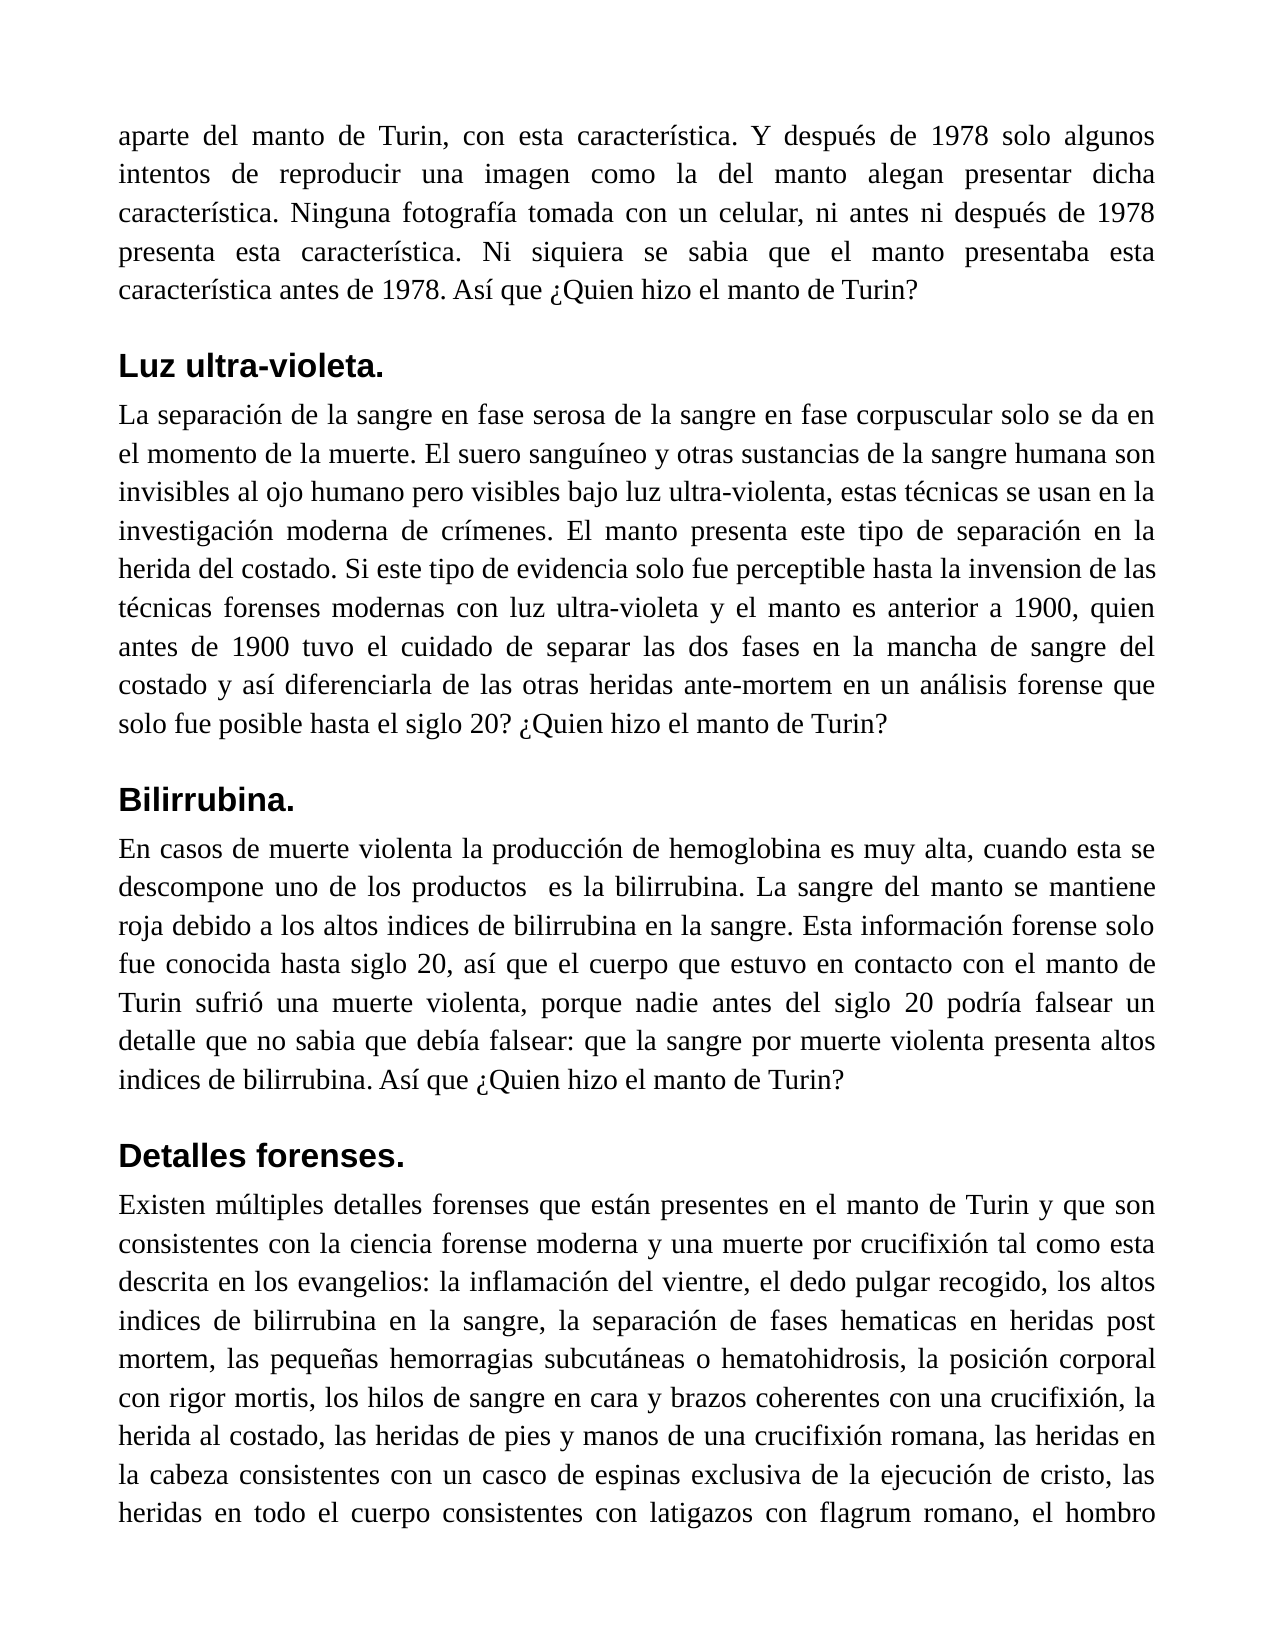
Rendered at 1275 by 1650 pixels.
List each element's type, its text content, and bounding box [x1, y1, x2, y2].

subtitle Detalles forenses. [118, 1136, 1157, 1175]
text La separación de la sangre en fase serosa de la sangre en fase corpuscular solo se da en el momento de la muerte. El suero sanguíneo y otras sustancias de la sangre humana son invisibles al ojo humano pero visibles bajo luz ultra-violenta, estas técnicas se usan en la investigación moderna de crímenes. El manto presenta este tipo de separación en la herida del costado. Si este tipo de evidencia solo fue perceptible hasta la invension de las técnicas forenses modernas con luz ultra-violeta y el manto es anterior a 1900, quien antes de 1900 tuvo el cuidado de separar las dos fases en la mancha de sangre del costado y así diferenciarla de las otras heridas ante-mortem en un análisis forense que solo fue posible hasta el siglo 20? ¿Quien hizo el manto de Turin? [118, 397, 1157, 739]
subtitle Bilirrubina. [118, 780, 1157, 818]
subtitle Luz ultra-violeta. [118, 346, 1157, 385]
text aparte del manto de Turin, con esta característica. Y después de 1978 solo algunos intentos de reproducir una imagen como la del manto alegan presentar dicha característica. Ninguna fotografía tomada con un celular, ni antes ni después de 1978 presenta esta característica. Ni siquiera se sabia que el manto presentaba esta característica antes de 1978. Así que ¿Quien hizo el manto de Turin? [118, 118, 1157, 306]
text Existen múltiples detalles forenses que están presentes en el manto de Turin y que son consistentes con la ciencia forense moderna y una muerte por crucifixión tal como esta descrita en los evangelios: la inflamación del vientre, el dedo pulgar recogido, los altos indices de bilirrubina en la sangre, la separación de fases hematicas en heridas post mortem, las pequeñas hemorragias subcutáneas o hematohidrosis, la posición corporal con rigor mortis, los hilos de sangre en cara y brazos coherentes con una crucifixión, la herida al costado, las heridas de pies y manos de una crucifixión romana, las heridas en la cabeza consistentes con un casco de espinas exclusiva de la ejecución de cristo, las heridas en todo el cuerpo consistentes con latigazos con flagrum romano, el hombro [118, 1187, 1157, 1529]
text En casos de muerte violenta la producción de hemoglobina es muy alta, cuando esta se descompone uno de los productos es la bilirrubina. La sangre del manto se mantiene roja debido a los altos indices de bilirrubina en la sangre. Esta información forense solo fue conocida hasta siglo 20, así que el cuerpo que estuvo en contacto con el manto de Turin sufrió una muerte violenta, porque nadie antes del siglo 20 podría falsear un detalle que no sabia que debía falsear: que la sangre por muerte violenta presenta altos indices de bilirrubina. Así que ¿Quien hizo el manto de Turin? [118, 831, 1157, 1096]
